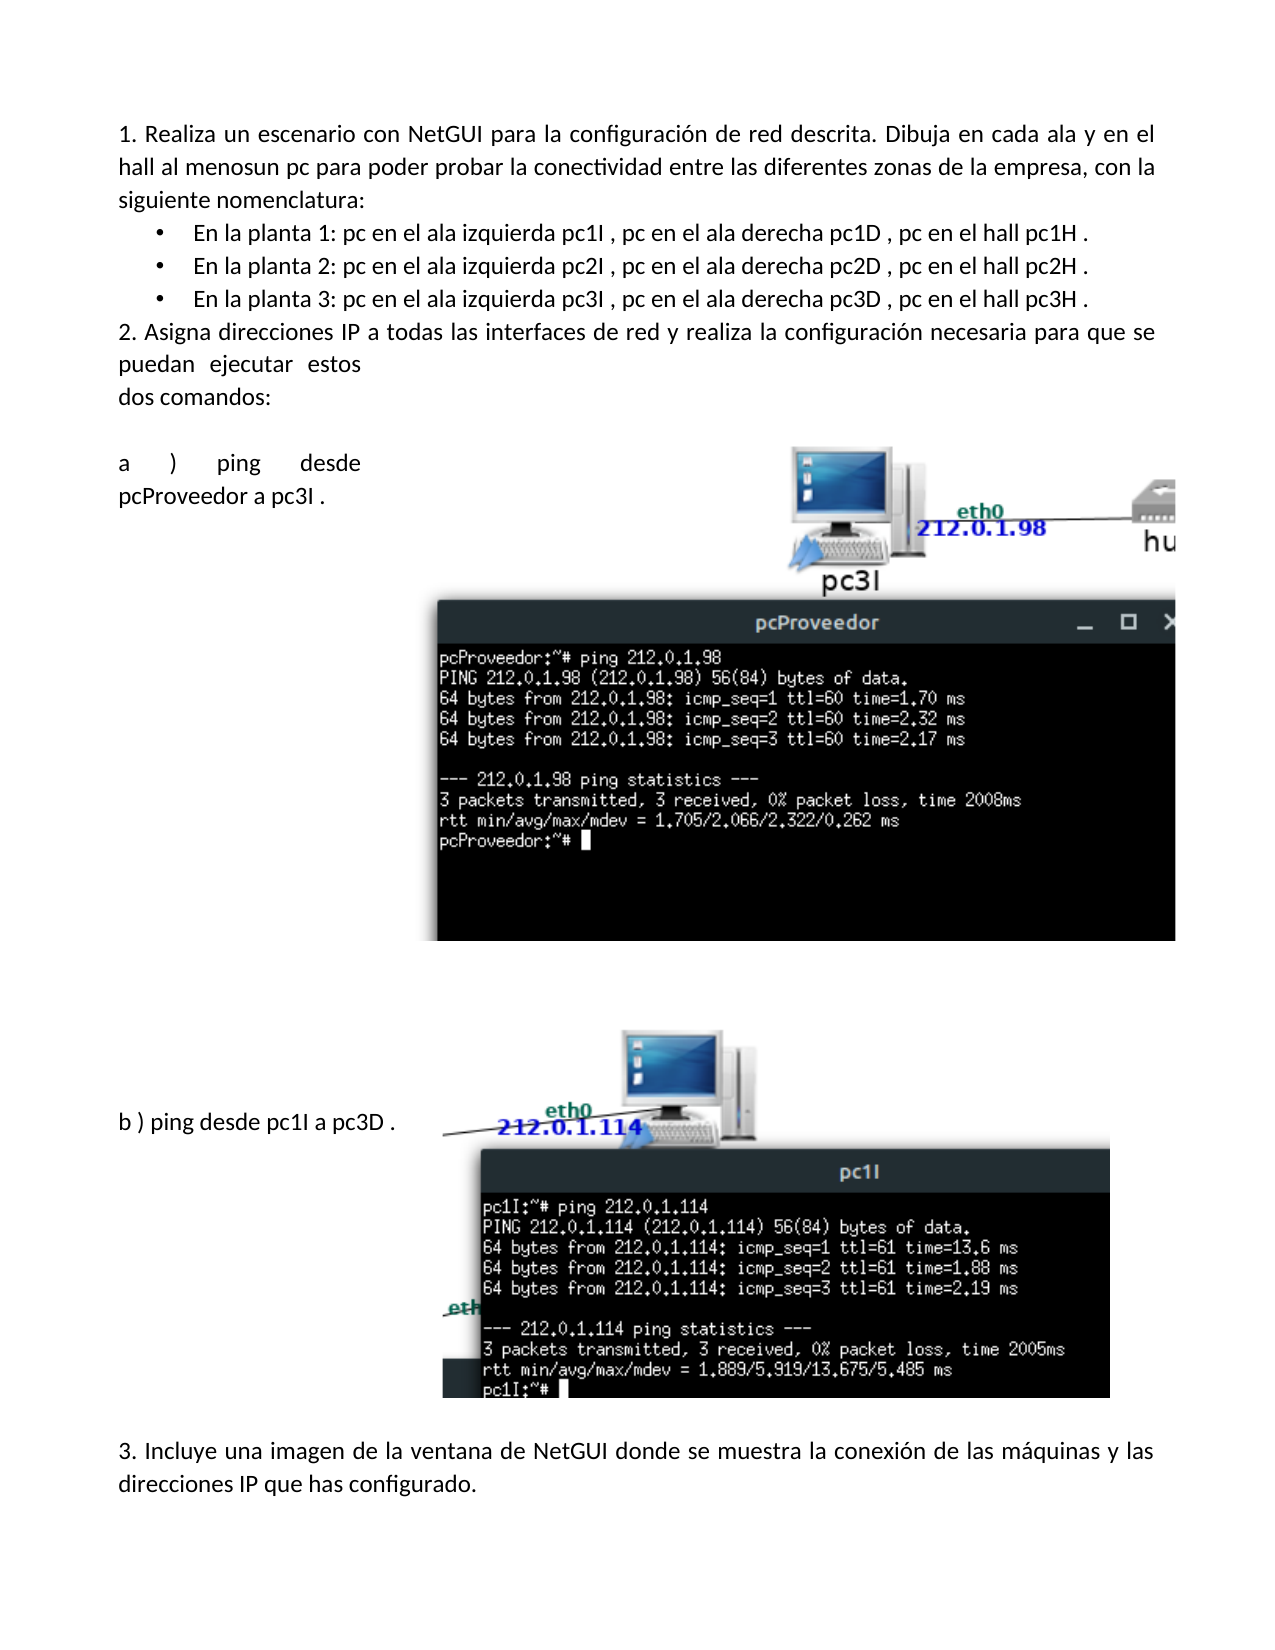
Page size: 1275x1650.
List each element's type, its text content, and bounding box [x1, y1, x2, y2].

picture [442, 1024, 1110, 1398]
text [1110, 1106, 1157, 1136]
text 2. Asigna direcciones IP a todas las interfaces de red y realiza la configuración necesaria para que se puedan ejecutar estos dos comandos: [118, 316, 1157, 412]
text a ) ping desde pcProveedor a pc3I . [118, 447, 361, 511]
text 3. Incluye una imagen de la ventana de NetGUI donde se muestra la conexión de las máquinas y las direcciones IP que has configurado. [118, 1435, 1157, 1498]
picture [361, 364, 1176, 941]
list En la planta 1: pc en el ala izquierda pc1I , pc en el ala derecha pc1D , pc en el hall pc1H . [156, 217, 1157, 247]
list En la planta 3: pc en el ala izquierda pc3I , pc en el ala derecha pc3D , pc en el hall pc3H . [156, 283, 1157, 313]
text b ) ping desde pc1I a pc3D . [118, 1106, 442, 1136]
text 1. Realiza un escenario con NetGUI para la configuración de red descrita. Dibuja en cada ala y en el hall al menosun pc para poder probar la conectividad entre las diferentes zonas de la empresa, con la siguiente nomenclatura: [118, 118, 1157, 214]
list En la planta 2: pc en el ala izquierda pc2I , pc en el ala derecha pc2D , pc en el hall pc2H . [156, 250, 1157, 280]
